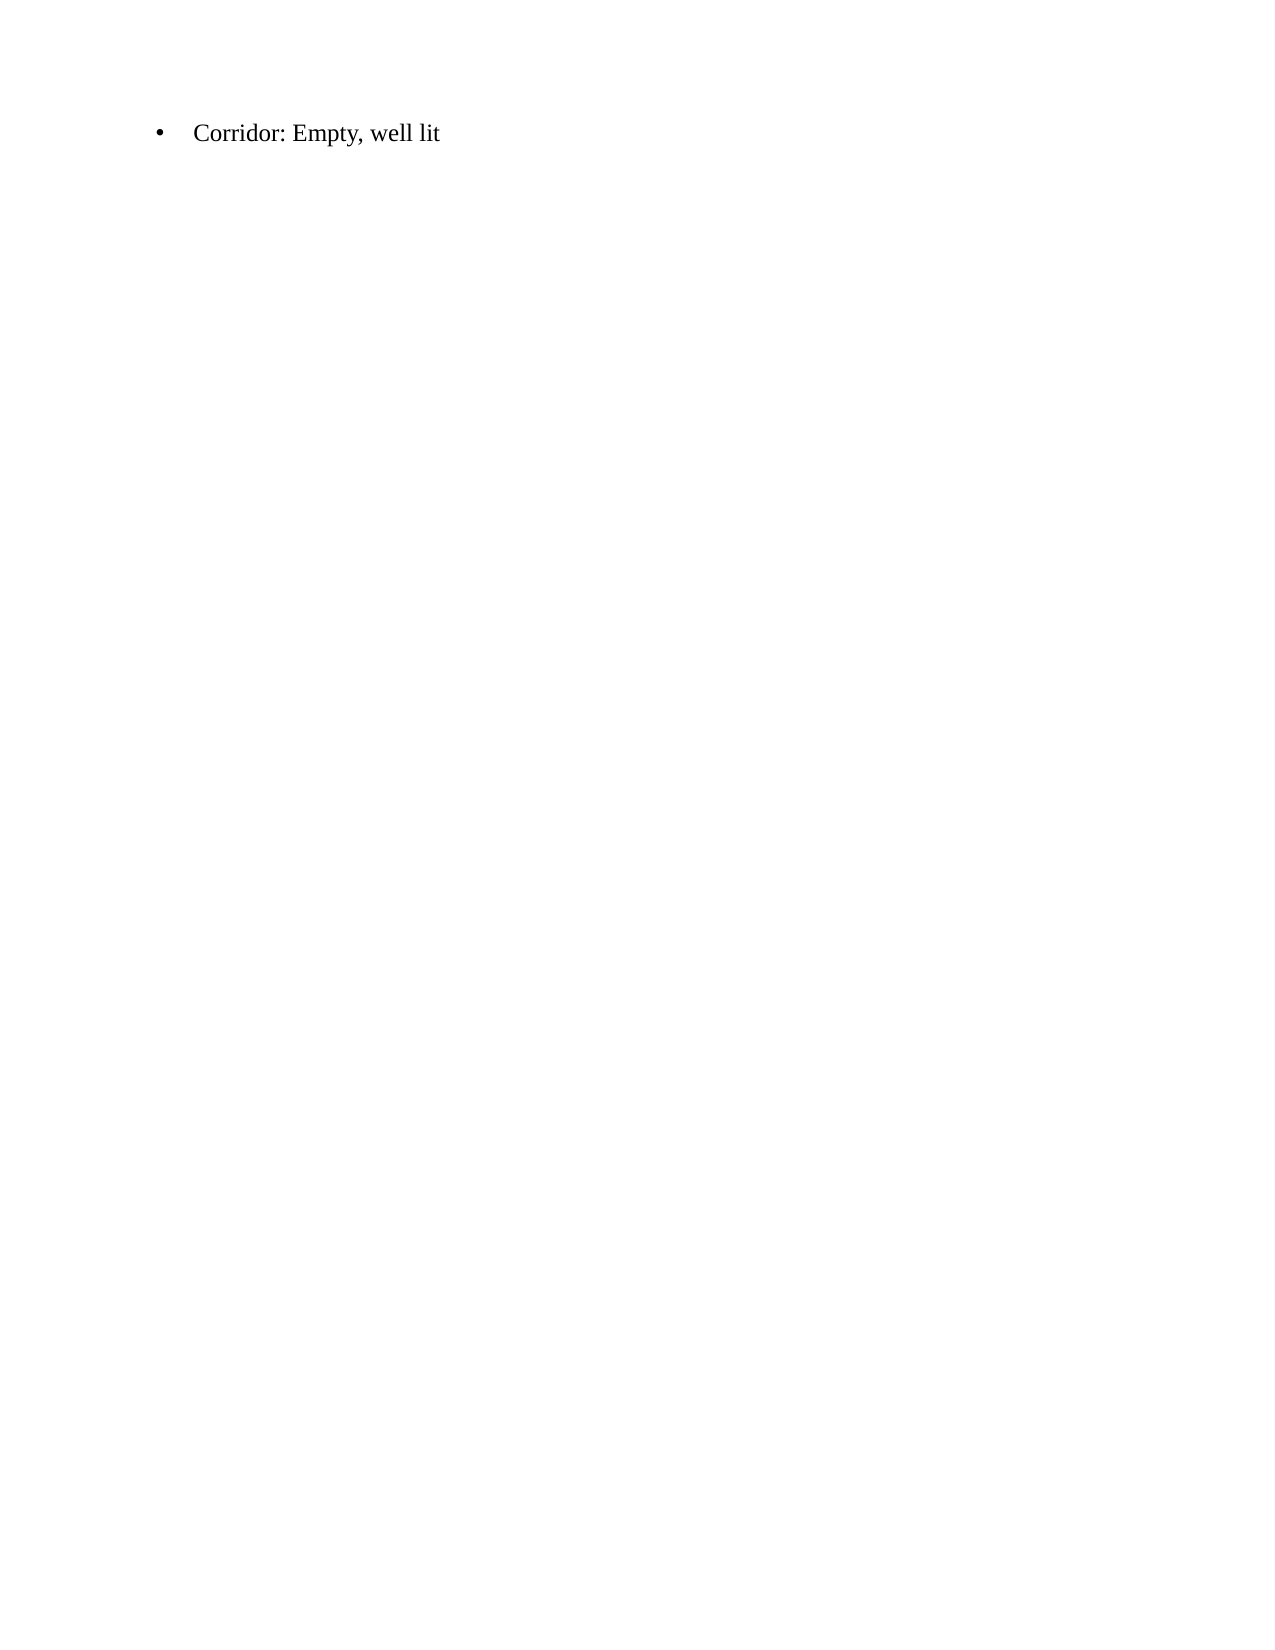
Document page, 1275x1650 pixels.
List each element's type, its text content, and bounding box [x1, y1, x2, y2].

list Corridor: Empty, well lit [156, 118, 1157, 147]
